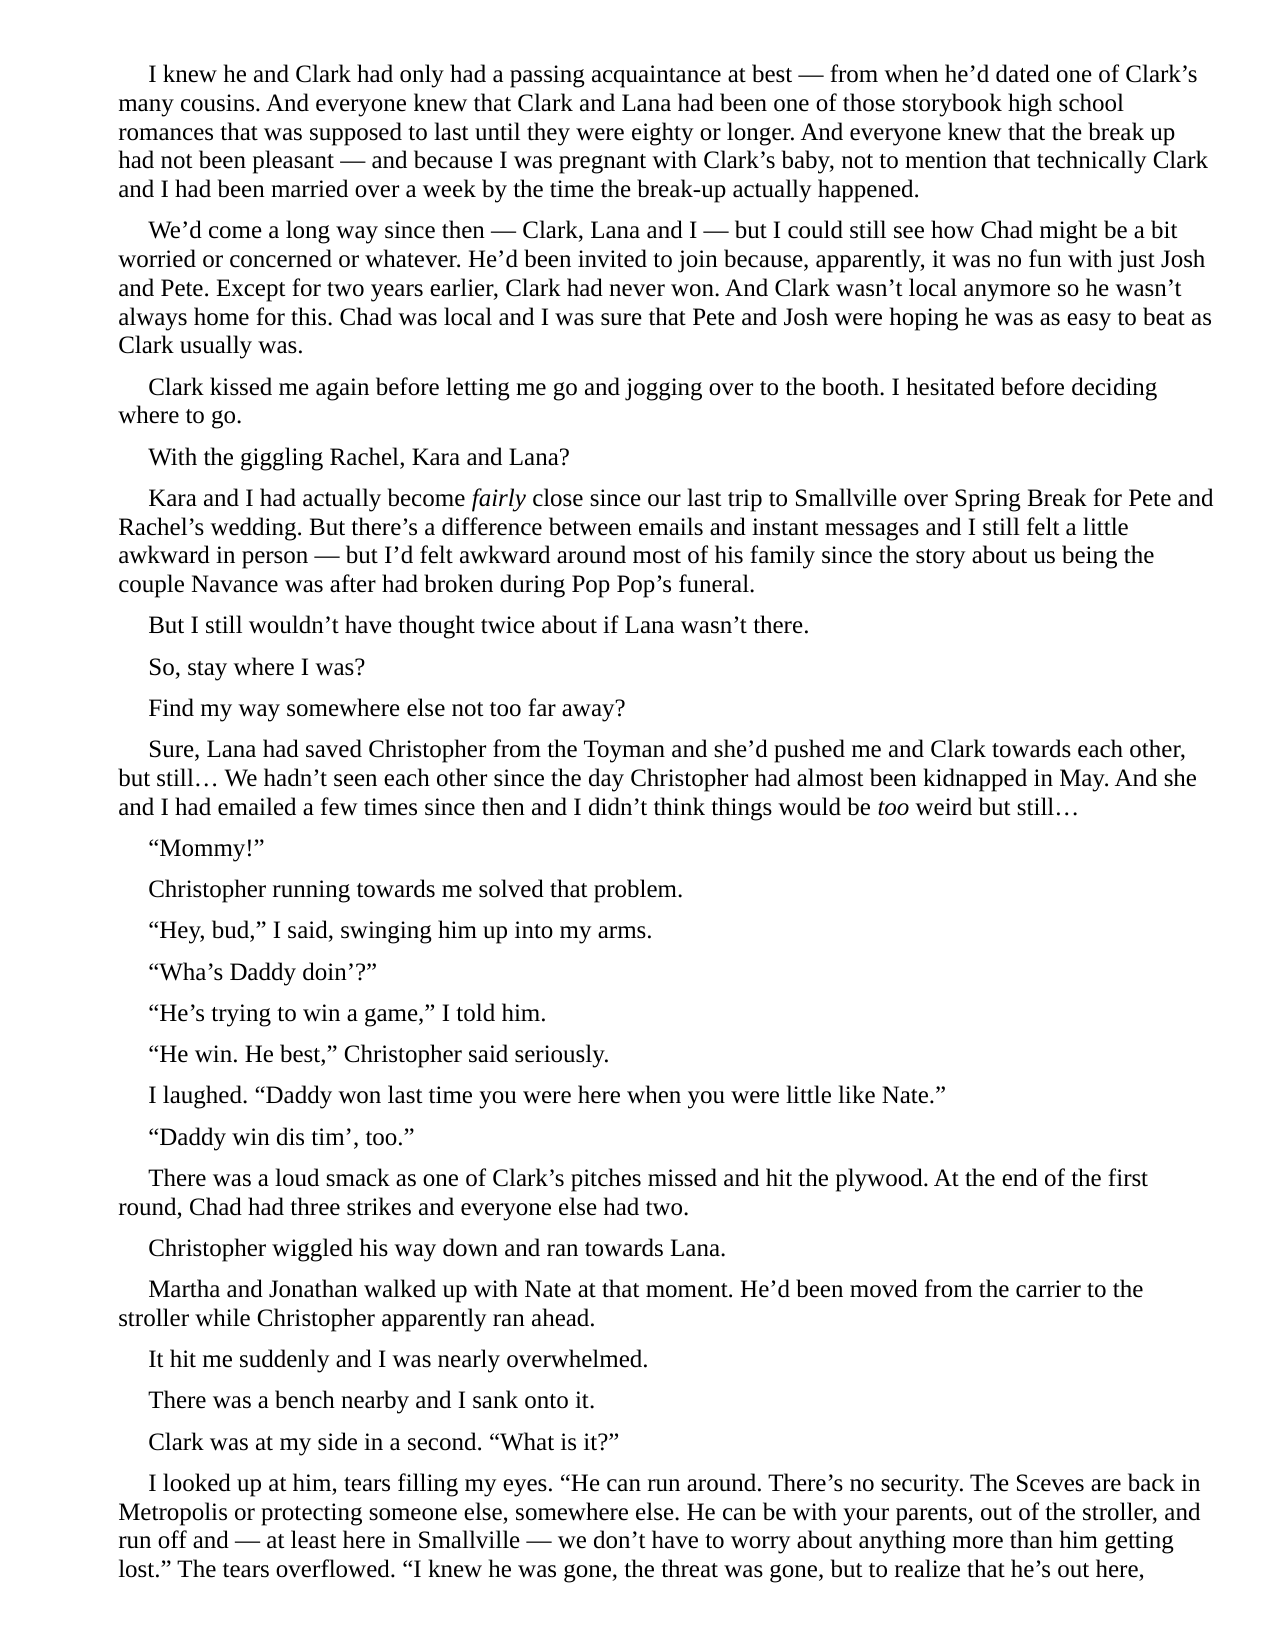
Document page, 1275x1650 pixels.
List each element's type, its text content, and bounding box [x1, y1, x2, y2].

text We’d come a long way since then — Clark, Lana and I — but I could still see how Chad might be a bit worried or concerned or whatever. He’d been invited to join because, apparently, it was no fun with just Josh and Pete. Except for two years earlier, Clark had never won. And Clark wasn’t local anymore so he wasn’t always home for this. Chad was local and I was sure that Pete and Josh were hoping he was as easy to beat as Clark usually was. [118, 215, 1216, 359]
text “Hey, bud,” I said, swinging him up into my arms. [118, 915, 1216, 944]
text There was a bench nearby and I sank onto it. [118, 1385, 1216, 1414]
text Clark was at my side in a second. “What is it?” [118, 1427, 1216, 1455]
text Martha and Jonathan walked up with Nate at that moment. He’d been moved from the carrier to the stroller while Christopher apparently ran ahead. [118, 1274, 1216, 1332]
text With the giggling Rachel, Kara and Lana? [118, 442, 1216, 470]
text Kara and I had actually become fairly close since our last trip to Smallville over Spring Break for Pete and Rachel’s wedding. But there’s a difference between emails and instant messages and I still felt a little awkward in person — but I’d felt awkward around most of his family since the story about us being the couple Navance was after had broken during Pop Pop’s funeral. [118, 483, 1216, 598]
text “He win. He best,” Christopher said seriously. [118, 1039, 1216, 1068]
text Find my way somewhere else not too far away? [118, 693, 1216, 722]
text It hit me suddenly and I was nearly overwhelmed. [118, 1344, 1216, 1373]
text I laughed. “Daddy won last time you were here when you were little like Nate.” [118, 1080, 1216, 1109]
text Sure, Lana had saved Christopher from the Toyman and she’d pushed me and Clark towards each other, but still… We hadn’t seen each other since the day Christopher had almost been kidnapped in May. And she and I had emailed a few times since then and I didn’t think things would be too weird but still… [118, 734, 1216, 820]
text Clark kissed me again before letting me go and jogging over to the booth. I hesitated before deciding where to go. [118, 372, 1216, 429]
text I knew he and Clark had only had a passing acquaintance at best — from when he’d dated one of Clark’s many cousins. And everyone knew that Clark and Lana had been one of those storybook high school romances that was supposed to last until they were eighty or longer. And everyone knew that the break up had not been pleasant — and because I was pregnant with Clark’s baby, not to mention that technically Clark and I had been married over a week by the time the break-up actually happened. [118, 59, 1216, 203]
text So, stay where I was? [118, 652, 1216, 680]
text Christopher wiggled his way down and ran towards Lana. [118, 1233, 1216, 1262]
text “Wha’s Daddy doin’?” [118, 957, 1216, 985]
text “Daddy win dis tim’, too.” [118, 1122, 1216, 1150]
text But I still wouldn’t have thought twice about if Lana wasn’t there. [118, 610, 1216, 639]
text “Mommy!” [118, 833, 1216, 862]
text “He’s trying to win a game,” I told him. [118, 998, 1216, 1027]
text There was a loud smack as one of Clark’s pitches missed and hit the plywood. At the end of the first round, Chad had three strikes and everyone else had two. [118, 1163, 1216, 1220]
text Christopher running towards me solved that problem. [118, 874, 1216, 903]
text I looked up at him, tears filling my eyes. “He can run around. There’s no security. The Sceves are back in Metropolis or protecting someone else, somewhere else. He can be with your parents, out of the stroller, and run off and — at least here in Smallville — we don’t have to worry about anything more than him getting lost.” The tears overflowed. “I knew he was gone, the threat was gone, but to realize that he’s out here, [118, 1468, 1216, 1583]
